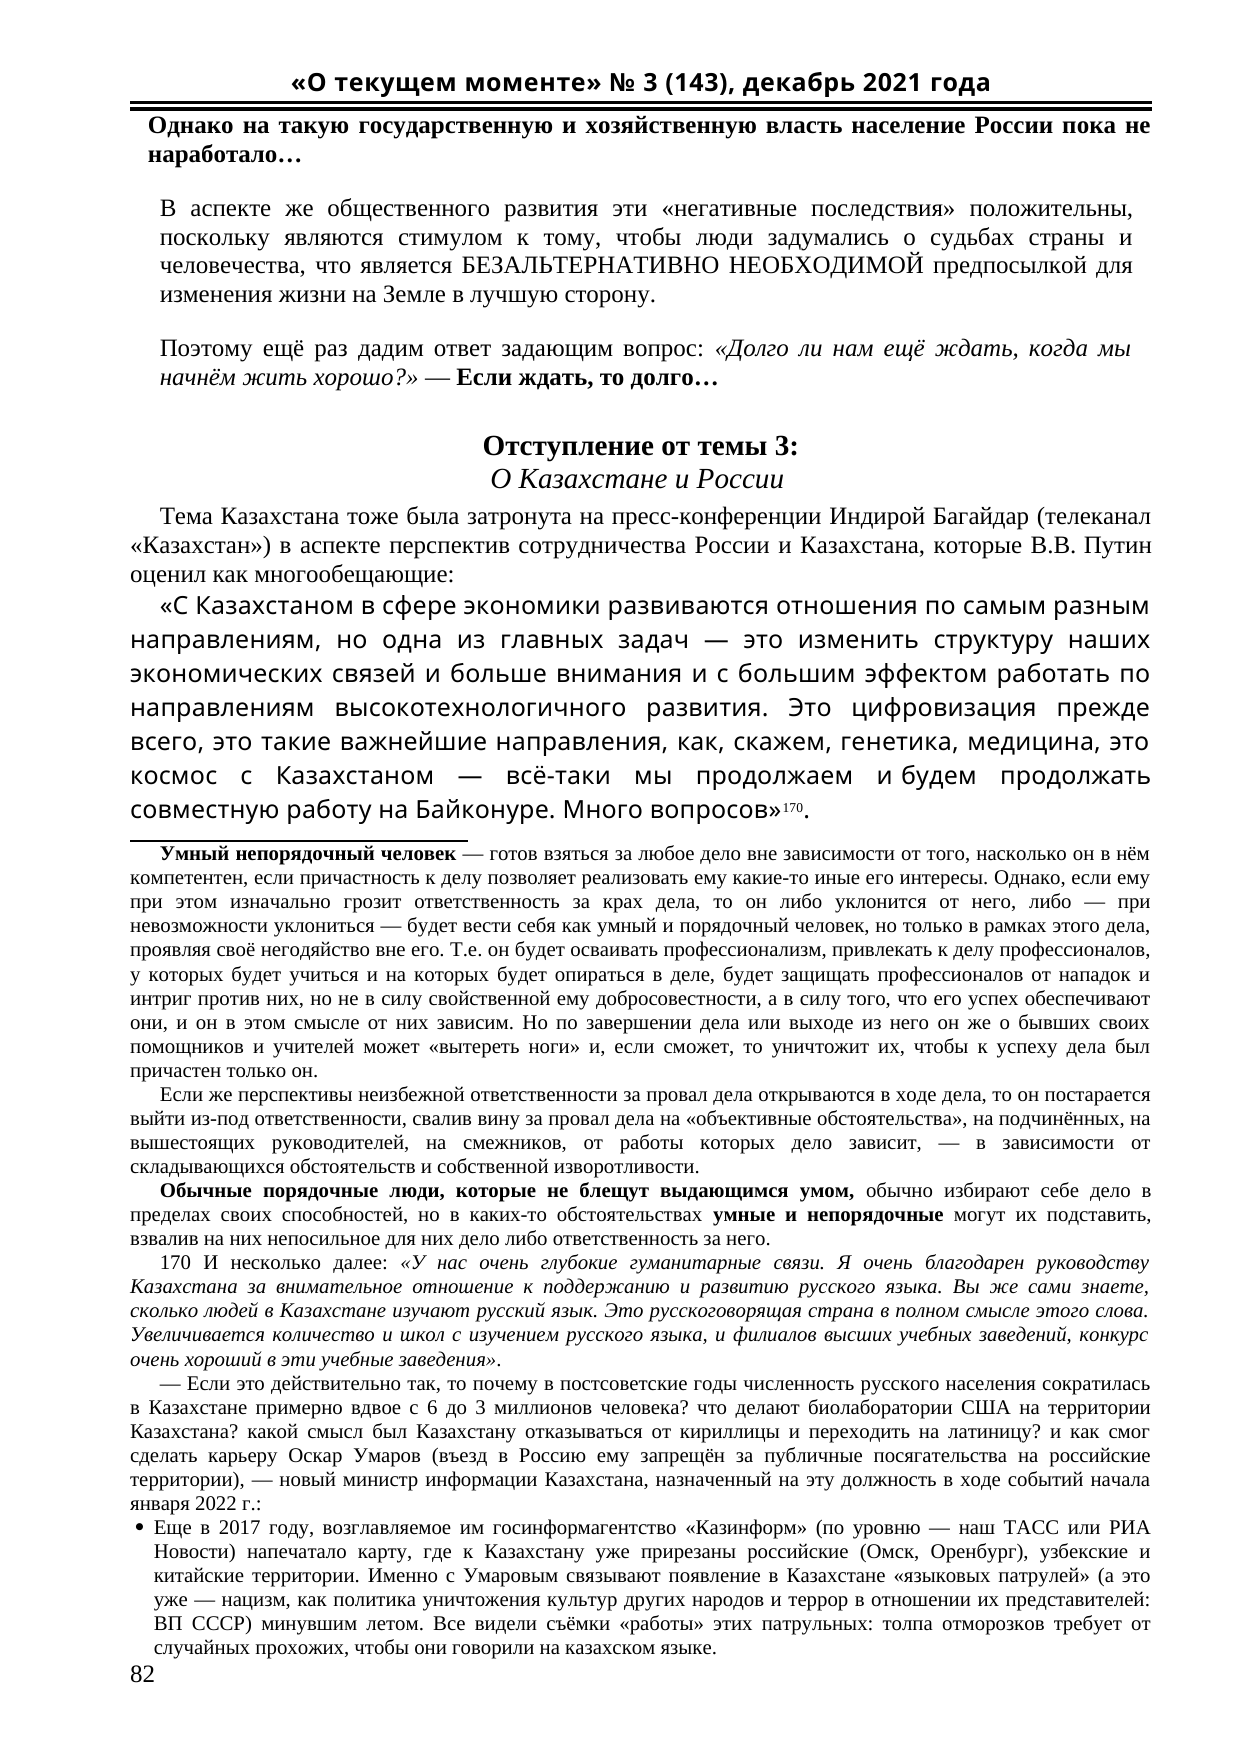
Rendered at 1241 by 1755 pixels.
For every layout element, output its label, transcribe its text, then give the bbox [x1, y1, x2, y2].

text Однако на такую государственную и хозяйственную власть население России пока не наработало… [148, 111, 1152, 168]
text В аспекте же общественного развития эти «негативные последствия» положительны, поскольку являются стимулом к тому, чтобы люди задумались о судьбах страны и человечества, что является БЕЗАЛЬТЕРНАТИВНО НЕОБХОДИМОЙ предпосылкой для изменения жизни на Земле в лучшую сторону. [159, 193, 1134, 308]
text И несколько далее: «У нас очень глубокие гуманитарные связи. Я очень благодарен руководству Казахстана за внимательное отношение к поддержанию и развитию русского языка. Вы же сами знаете, сколько людей в Казахстане изучают русский язык. Это русскоговорящая страна в полном смысле этого слова. Увеличивается количество и школ с изучением русского языка, и филиалов высших учебных заведений, конкурс очень хороший в эти учебные заведения». [130, 1250, 1152, 1371]
list Если же перспективы неизбежной ответственности за провал дела открываются в ходе дела, то он постарается выйти из-под ответственности, свалив вину за провал дела на «объективные обстоятельства», на подчинённых, на вышестоящих руководителей, на смежников, от работы которых дело зависит, — в зависимости от складывающихся обстоятельств и собственной изворотливости. [130, 1082, 1152, 1178]
text Тема Казахстана тоже была затронута на пресс-конференции Индирой Багайдар (телеканал «Казахстан») в аспекте перспектив сотрудничества России и Казахстана, которые В.В. Путин оценил как многообещающие: [130, 501, 1152, 588]
text «С Казахстаном в сфере экономики развиваются отношения по самым разным направлениям, но одна из главных задач — это изменить структуру наших экономических связей и больше внимания и с большим эффектом работать по направлениям высокотехнологичного развития. Это цифровизация прежде всего, это такие важнейшие направления, как, скажем, генетика, медицина, это космос с Казахстаном — всё-таки мы продолжаем и будем продолжать совместную работу на Байконуре. Много вопросов». [130, 588, 1152, 826]
list Еще в 2017 году, возглавляемое им госинформагентство «Казинформ» (по уровню — наш ТАСС или РИА Новости) напечатало карту, где к Казахстану уже прирезаны российские (Омск, Оренбург), узбекские и китайские территории. Именно с Умаровым связывают появление в Казахстане «языковых патрулей» (а это уже — нацизм, как политика уничтожения культур других народов и террор в отношении их представителей: ВП СССР) минувшим летом. Все видели съёмки «работы» этих патрульных: толпа отморозков требует от случайных прохожих, чтобы они говорили на казахском языке. [136, 1515, 1152, 1659]
list Обычные порядочные люди, которые не блещут выдающимся умом, обычно избирают себе дело в пределах своих способностей, но в каких-то обстоятельствах умные и непорядочные могут их подставить, взвалив на них непосильное для них дело либо ответственность за него. [130, 1178, 1152, 1250]
text Поэтому ещё раз дадим ответ задающим вопрос: «Долго ли нам ещё ждать, когда мы начнём жить хорошо?» — Если ждать, то долго… [159, 333, 1134, 391]
list Умный непорядочный человек — готов взяться за любое дело вне зависимости от того, насколько он в нём компетентен, если причастность к делу позволяет реализовать ему какие-то иные его интересы. Однако, если ему при этом изначально грозит ответственность за крах дела, то он либо уклонится от него, либо — при невозможности уклониться — будет вести себя как умный и порядочный человек, но только в рамках этого дела, проявляя своё негодяйство вне его. Т.е. он будет осваивать профессионализм, привлекать к делу профессионалов, у которых будет учиться и на которых будет опираться в деле, будет защищать профессионалов от нападок и интриг против них, но не в силу свойственной ему добросовестности, а в силу того, что его успех обеспечивают они, и он в этом смысле от них зависим. Но по завершении дела или выходе из него он же о бывших своих помощников и учителей может «вытереть ноги» и, если сможет, то уничтожит их, чтобы к успеху дела был причастен только он. [130, 841, 1152, 1082]
subtitle Отступление от темы 3: О Казахстане и России [130, 428, 1152, 495]
text — Если это действительно так, то почему в постсоветские годы численность русского населения сократилась в Казахстане примерно вдвое с 6 до 3 миллионов человека? что делают биолаборатории США на территории Казахстана? какой смысл был Казахстану отказываться от кириллицы и переходить на латиницу? и как смог сделать карьеру Оскар Умаров (въезд в Россию ему запрещён за публичные посягательства на российские территории), — новый министр информации Казахстана, назначенный на эту должность в ходе событий начала января 2022 г.: [130, 1371, 1152, 1515]
